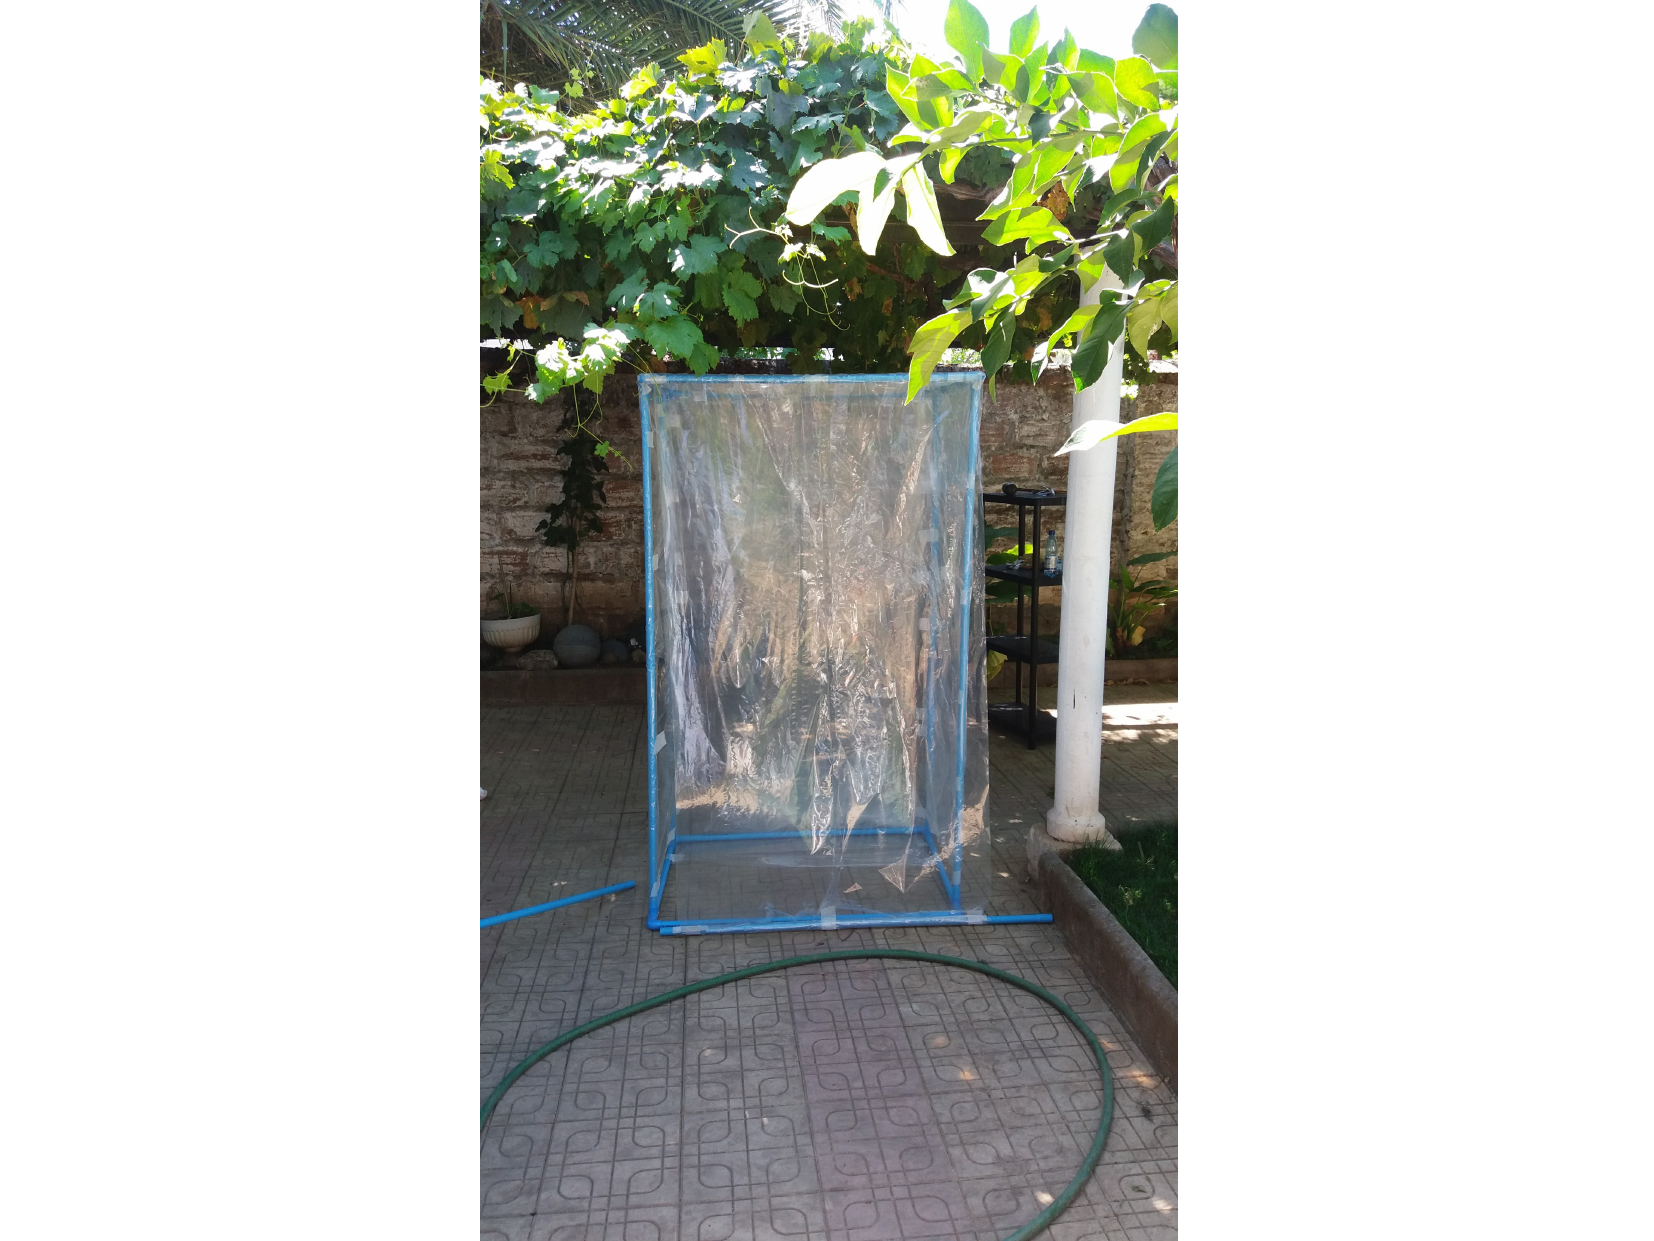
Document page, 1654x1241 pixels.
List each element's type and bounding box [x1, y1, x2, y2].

picture [480, 0, 1178, 1241]
